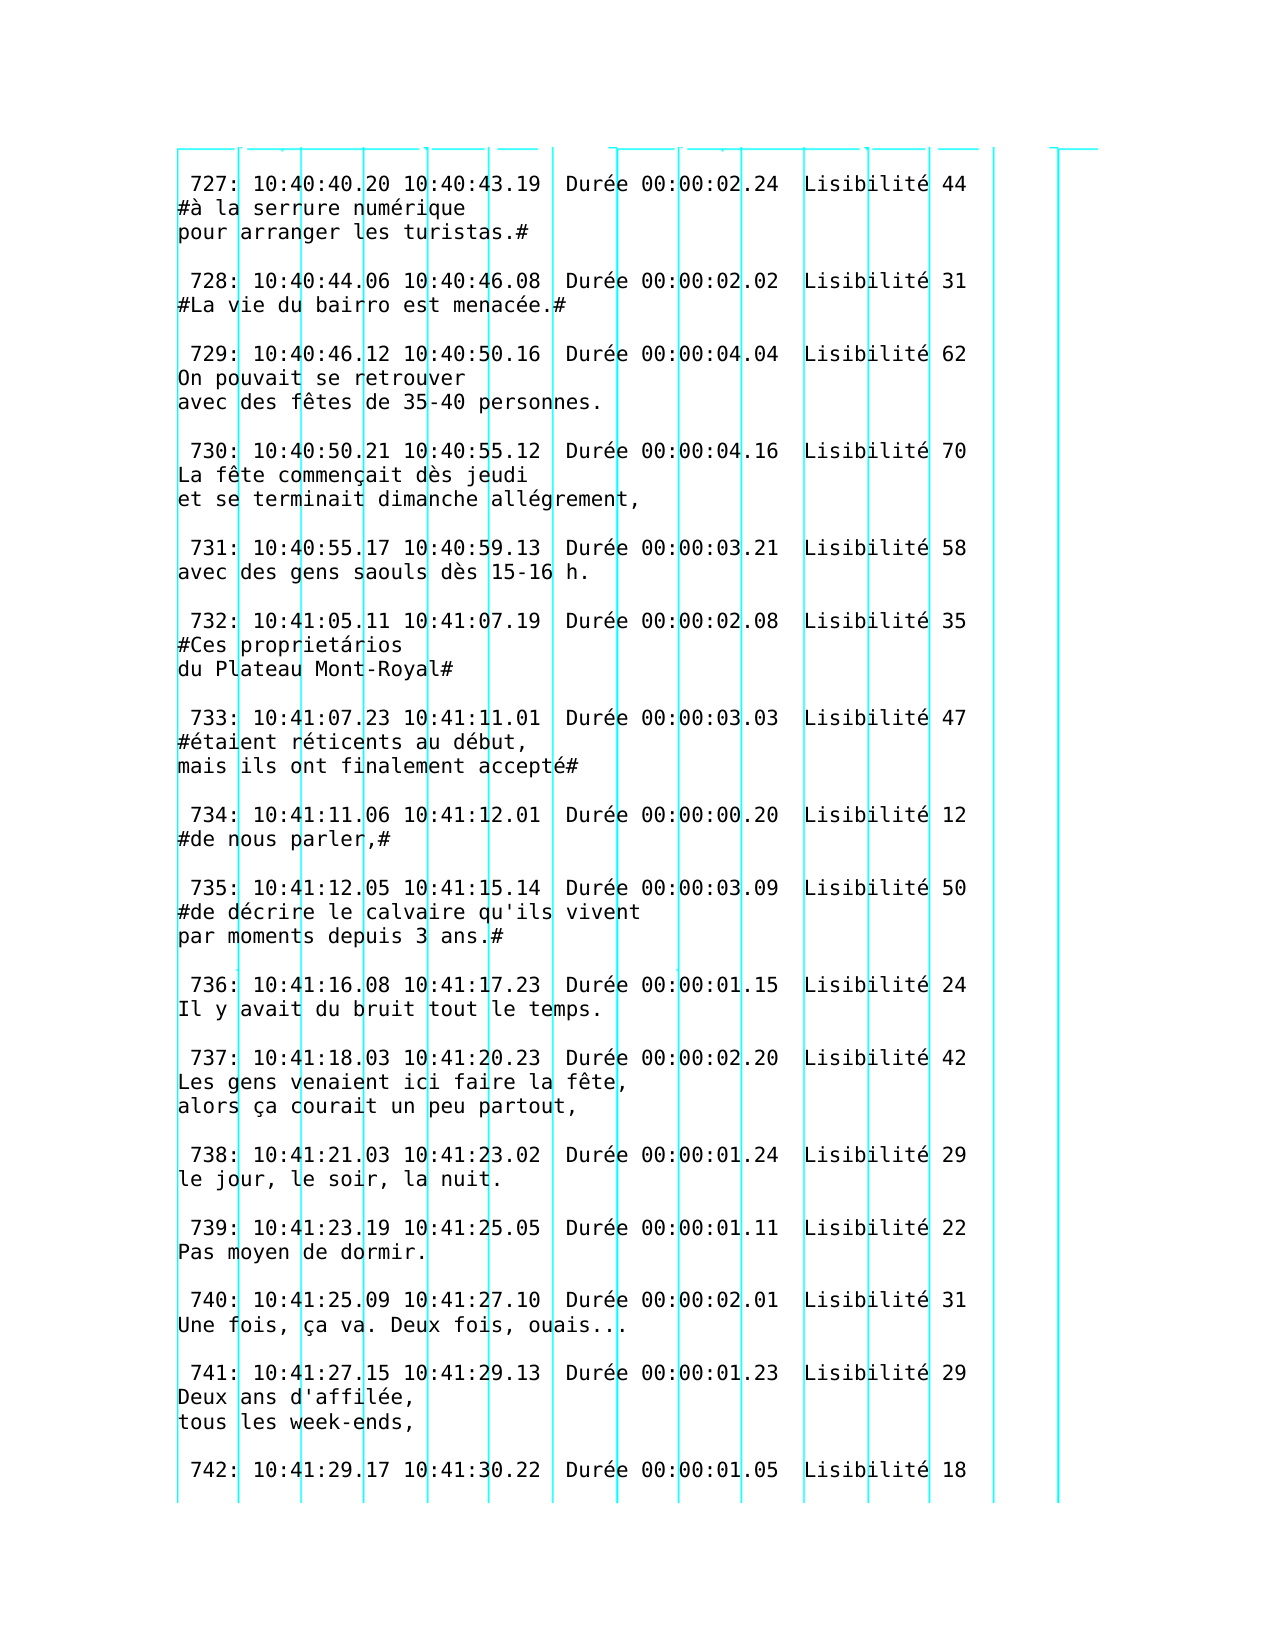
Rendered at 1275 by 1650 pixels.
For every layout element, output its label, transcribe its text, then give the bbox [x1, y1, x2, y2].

text 729: 10:40:46.12 10:40:50.16 Durée 00:00:04.04 Lisibilité 62 [177, 342, 1098, 366]
text avec des fêtes de 35-40 personnes. [177, 390, 1098, 414]
text 731: 10:40:55.17 10:40:59.13 Durée 00:00:03.21 Lisibilité 58 [177, 536, 1098, 560]
text par moments depuis 3 ans.# [177, 924, 1098, 948]
text tous les week-ends, [177, 1410, 1098, 1434]
text mais ils ont finalement accepté# [177, 754, 1098, 779]
text 727: 10:40:40.20 10:40:43.19 Durée 00:00:02.24 Lisibilité 44 [177, 172, 1098, 196]
text pour arranger les turistas.# [177, 220, 1098, 245]
text avec des gens saouls dès 15-16 h. [177, 560, 1098, 584]
text alors ça courait un peu partout, [177, 1094, 1098, 1118]
text 740: 10:41:25.09 10:41:27.10 Durée 00:00:02.01 Lisibilité 31 [177, 1288, 1098, 1313]
text On pouvait se retrouver [177, 366, 1098, 390]
text 738: 10:41:21.03 10:41:23.02 Durée 00:00:01.24 Lisibilité 29 [177, 1143, 1098, 1167]
text 733: 10:41:07.23 10:41:11.01 Durée 00:00:03.03 Lisibilité 47 [177, 706, 1098, 730]
text 728: 10:40:44.06 10:40:46.08 Durée 00:00:02.02 Lisibilité 31 [177, 269, 1098, 293]
text #de décrire le calvaire qu'ils vivent [177, 900, 1098, 924]
text #de nous parler,# [177, 827, 1098, 851]
text 739: 10:41:23.19 10:41:25.05 Durée 00:00:01.11 Lisibilité 22 [177, 1216, 1098, 1240]
text #à la serrure numérique [177, 196, 1098, 220]
text 730: 10:40:50.21 10:40:55.12 Durée 00:00:04.16 Lisibilité 70 [177, 439, 1098, 463]
text Les gens venaient ici faire la fête, [177, 1070, 1098, 1094]
text le jour, le soir, la nuit. [177, 1167, 1098, 1191]
text #étaient réticents au début, [177, 730, 1098, 754]
text 734: 10:41:11.06 10:41:12.01 Durée 00:00:00.20 Lisibilité 12 [177, 803, 1098, 827]
text #Ces proprietários [177, 633, 1098, 657]
text Pas moyen de dormir. [177, 1240, 1098, 1264]
text 732: 10:41:05.11 10:41:07.19 Durée 00:00:02.08 Lisibilité 35 [177, 609, 1098, 633]
text La fête commençait dès jeudi [177, 463, 1098, 487]
text du Plateau Mont-Royal# [177, 657, 1098, 682]
text 742: 10:41:29.17 10:41:30.22 Durée 00:00:01.05 Lisibilité 18 [177, 1458, 1098, 1482]
text 736: 10:41:16.08 10:41:17.23 Durée 00:00:01.15 Lisibilité 24 [177, 973, 1098, 997]
text Deux ans d'affilée, [177, 1385, 1098, 1410]
text 737: 10:41:18.03 10:41:20.23 Durée 00:00:02.20 Lisibilité 42 [177, 1046, 1098, 1070]
text Il y avait du bruit tout le temps. [177, 997, 1098, 1021]
text Une fois, ça va. Deux fois, ouais... [177, 1313, 1098, 1337]
text et se terminait dimanche allégrement, [177, 487, 1098, 512]
text 735: 10:41:12.05 10:41:15.14 Durée 00:00:03.09 Lisibilité 50 [177, 876, 1098, 900]
text 741: 10:41:27.15 10:41:29.13 Durée 00:00:01.23 Lisibilité 29 [177, 1361, 1098, 1385]
text #La vie du bairro est menacée.# [177, 293, 1098, 317]
picture [177, 147, 1098, 1503]
